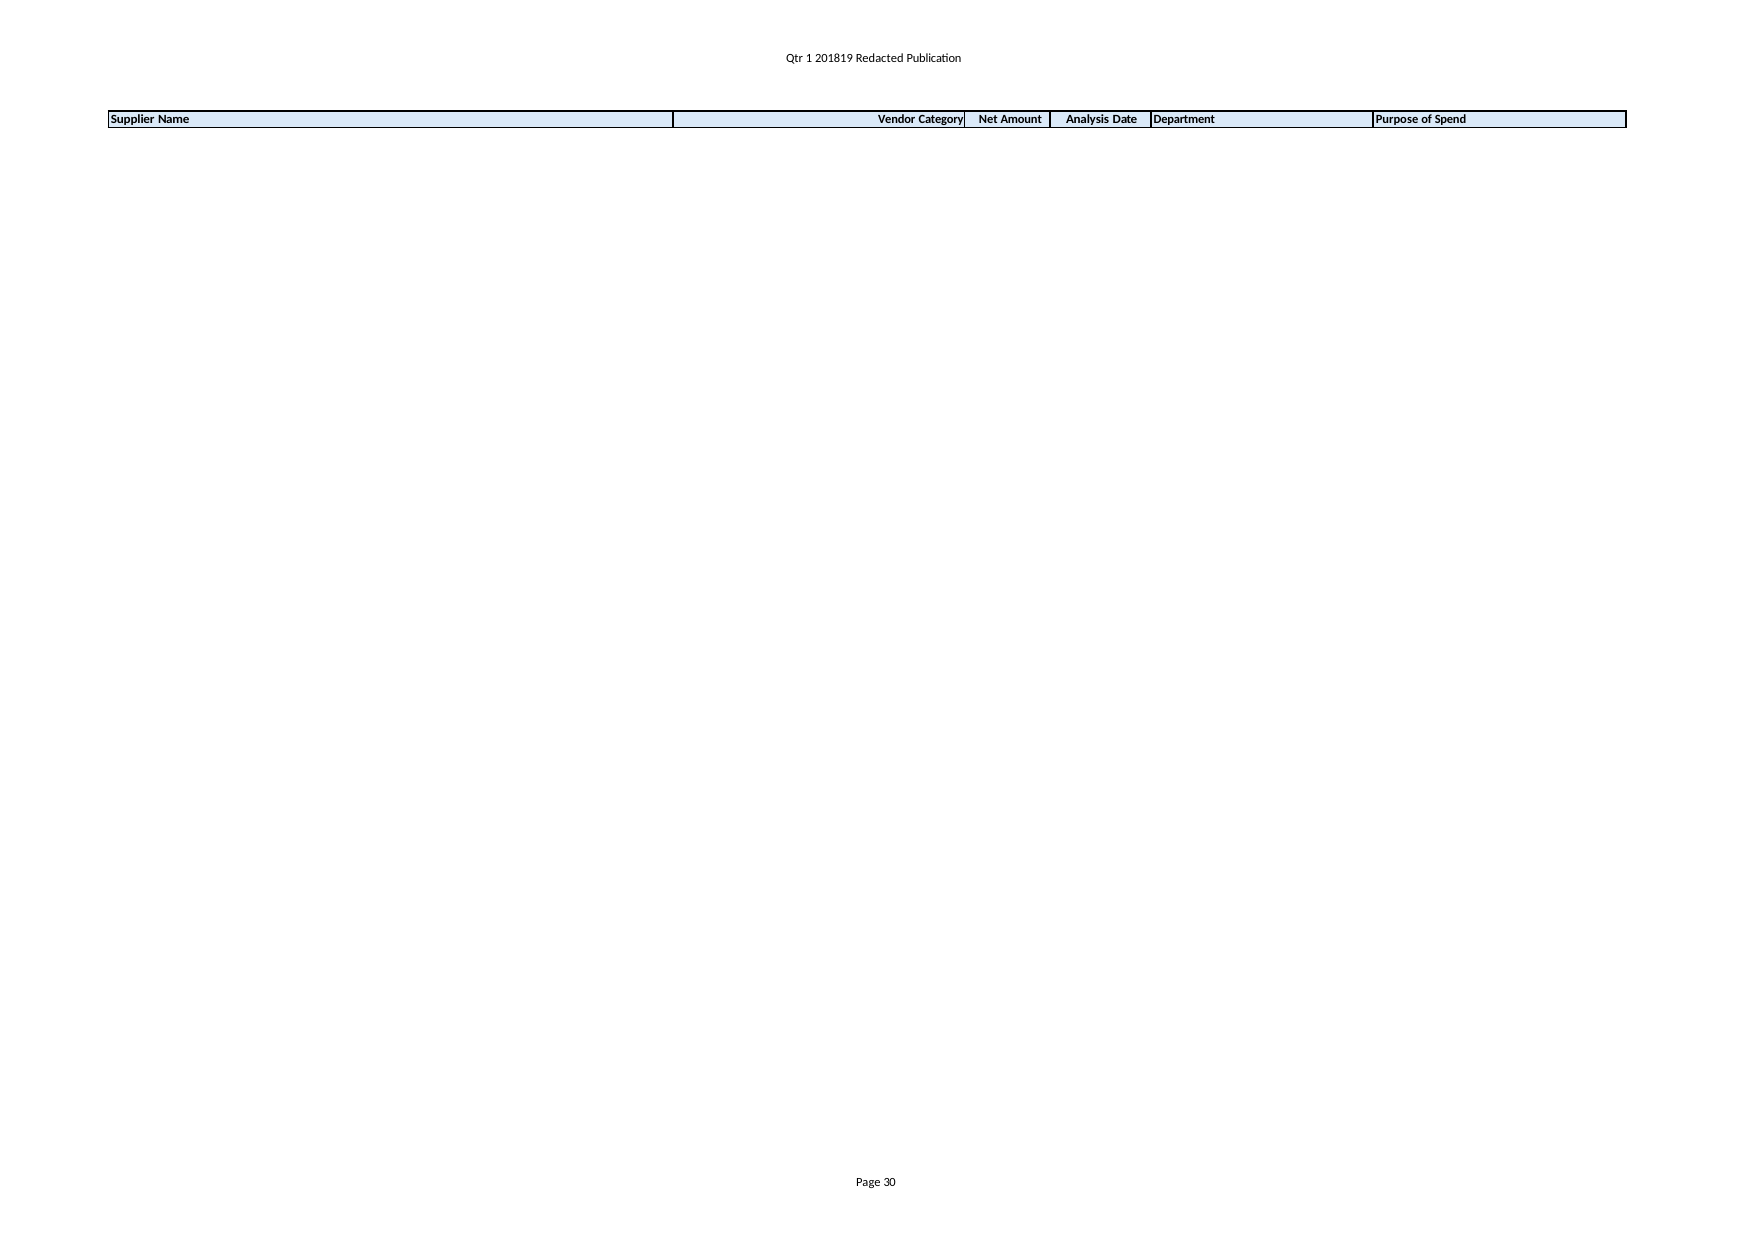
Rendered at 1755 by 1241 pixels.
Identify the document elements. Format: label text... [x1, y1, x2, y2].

table_header Purpose of Spend [1374, 112, 1625, 127]
table_header Analysis Date [1051, 112, 1150, 127]
table_header Vendor Category [674, 112, 964, 127]
table_header Supplier Name [109, 112, 672, 127]
table_header Department [1152, 112, 1372, 127]
table_header Net Amount [965, 112, 1049, 127]
